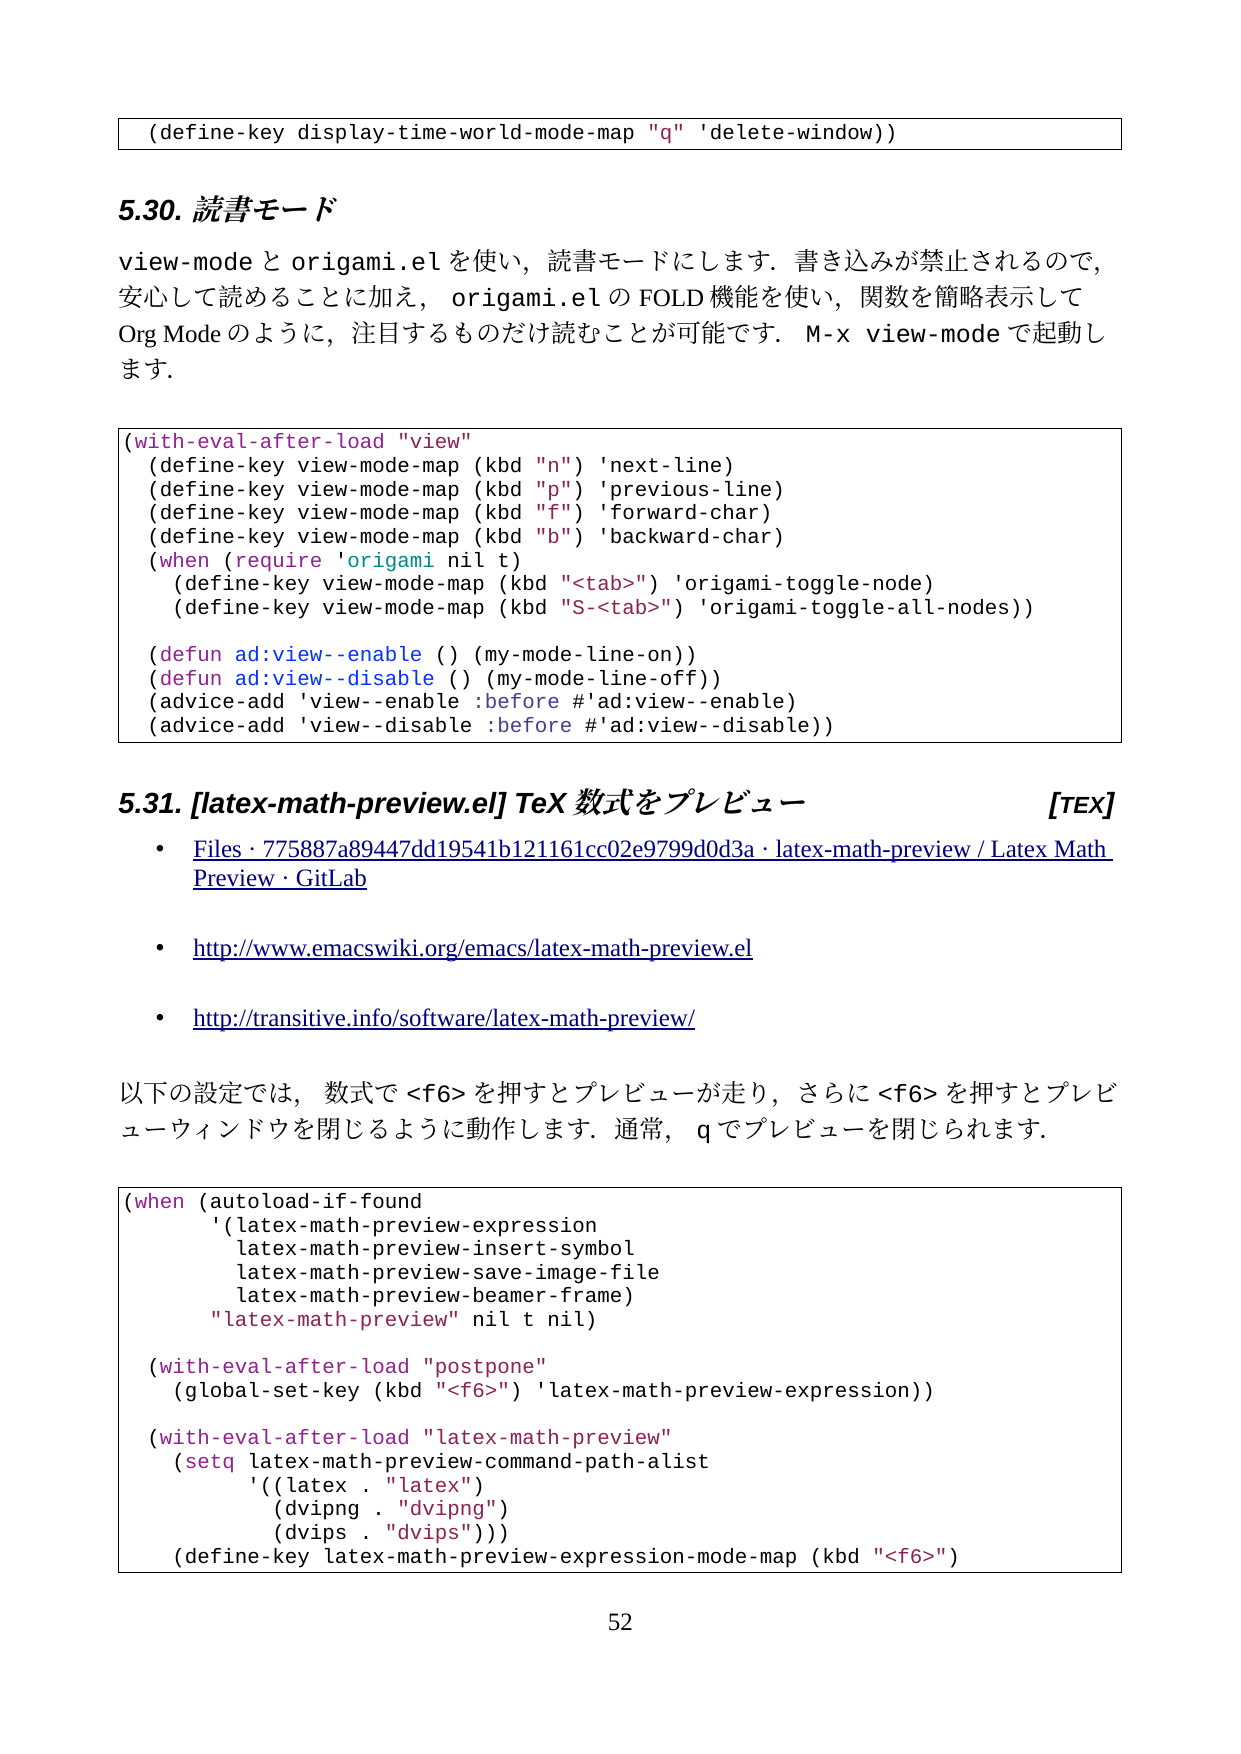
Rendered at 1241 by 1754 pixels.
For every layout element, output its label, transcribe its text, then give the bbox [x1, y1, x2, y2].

text (define-key display-time-world-mode-map "q" 'delete-window)) [119, 119, 1121, 149]
text (define-key view-mode-map (kbd "f") 'forward-char) [119, 498, 1121, 522]
text (define-key view-mode-map (kbd "p") 'previous-line) [119, 475, 1121, 498]
text (advice-add 'view--enable :before #'ad:view--enable) [119, 687, 1121, 711]
text latex-math-preview-save-image-file [119, 1258, 1121, 1282]
subtitle [latex-math-preview.el] TeX数式をプレビュー [tex] [118, 780, 1122, 822]
subtitle 読書モード [118, 187, 1122, 229]
text (global-set-key (kbd "<f6>") 'latex-math-preview-expression)) [119, 1376, 1121, 1400]
text view-mode と origami.el を使い，読書モードにします．書き込みが禁止されるので，安心して読めることに加え， origami.el の FOLD機能を使い，関数を簡略表示して Org Modeのように，注目するものだけ読むことが可能です． M-x view-mode で起動します． [118, 241, 1122, 415]
text (advice-add 'view--disable :before #'ad:view--disable)) [119, 711, 1121, 742]
text (when (autoload-if-found [119, 1188, 1121, 1211]
text 以下の設定では， 数式で <f6> を押すとプレビューが走り，さらに <f6> を押すとプレビューウィンドウを閉じるように動作します．通常， q でプレビューを閉じられます． [118, 1073, 1122, 1174]
text (defun ad:view--enable () (my-mode-line-on)) [119, 640, 1121, 664]
text (when (require 'origami nil t) [119, 546, 1121, 569]
text (define-key view-mode-map (kbd "<tab>") 'origami-toggle-node) [119, 569, 1121, 593]
list Files · 775887a89447dd19541b121161cc02e9799d0d3a · latex-math-preview / Latex Math Preview · GitLab [156, 834, 1122, 921]
text (define-key view-mode-map (kbd "n") 'next-line) [119, 451, 1121, 475]
text (dvips . "dvips"))) [119, 1518, 1121, 1542]
text '(latex-math-preview-expression [119, 1211, 1121, 1234]
text "latex-math-preview" nil t nil) [119, 1305, 1121, 1329]
text (with-eval-after-load "view" [119, 429, 1121, 451]
text latex-math-preview-insert-symbol [119, 1234, 1121, 1258]
text '((latex . "latex") [119, 1471, 1121, 1494]
text (setq latex-math-preview-command-path-alist [119, 1447, 1121, 1471]
list http://www.emacswiki.org/emacs/latex-math-preview.el [156, 933, 1122, 991]
text latex-math-preview-beamer-frame) [119, 1282, 1121, 1305]
text (dvipng . "dvipng") [119, 1494, 1121, 1518]
list http://transitive.info/software/latex-math-preview/ [156, 1003, 1122, 1061]
text (defun ad:view--disable () (my-mode-line-off)) [119, 664, 1121, 687]
text (define-key view-mode-map (kbd "b") 'backward-char) [119, 522, 1121, 546]
text (define-key view-mode-map (kbd "S-<tab>") 'origami-toggle-all-nodes)) [119, 593, 1121, 617]
text (with-eval-after-load "postpone" [119, 1352, 1121, 1376]
text (define-key latex-math-preview-expression-mode-map (kbd "<f6>") [119, 1542, 1121, 1572]
text (with-eval-after-load "latex-math-preview" [119, 1423, 1121, 1447]
